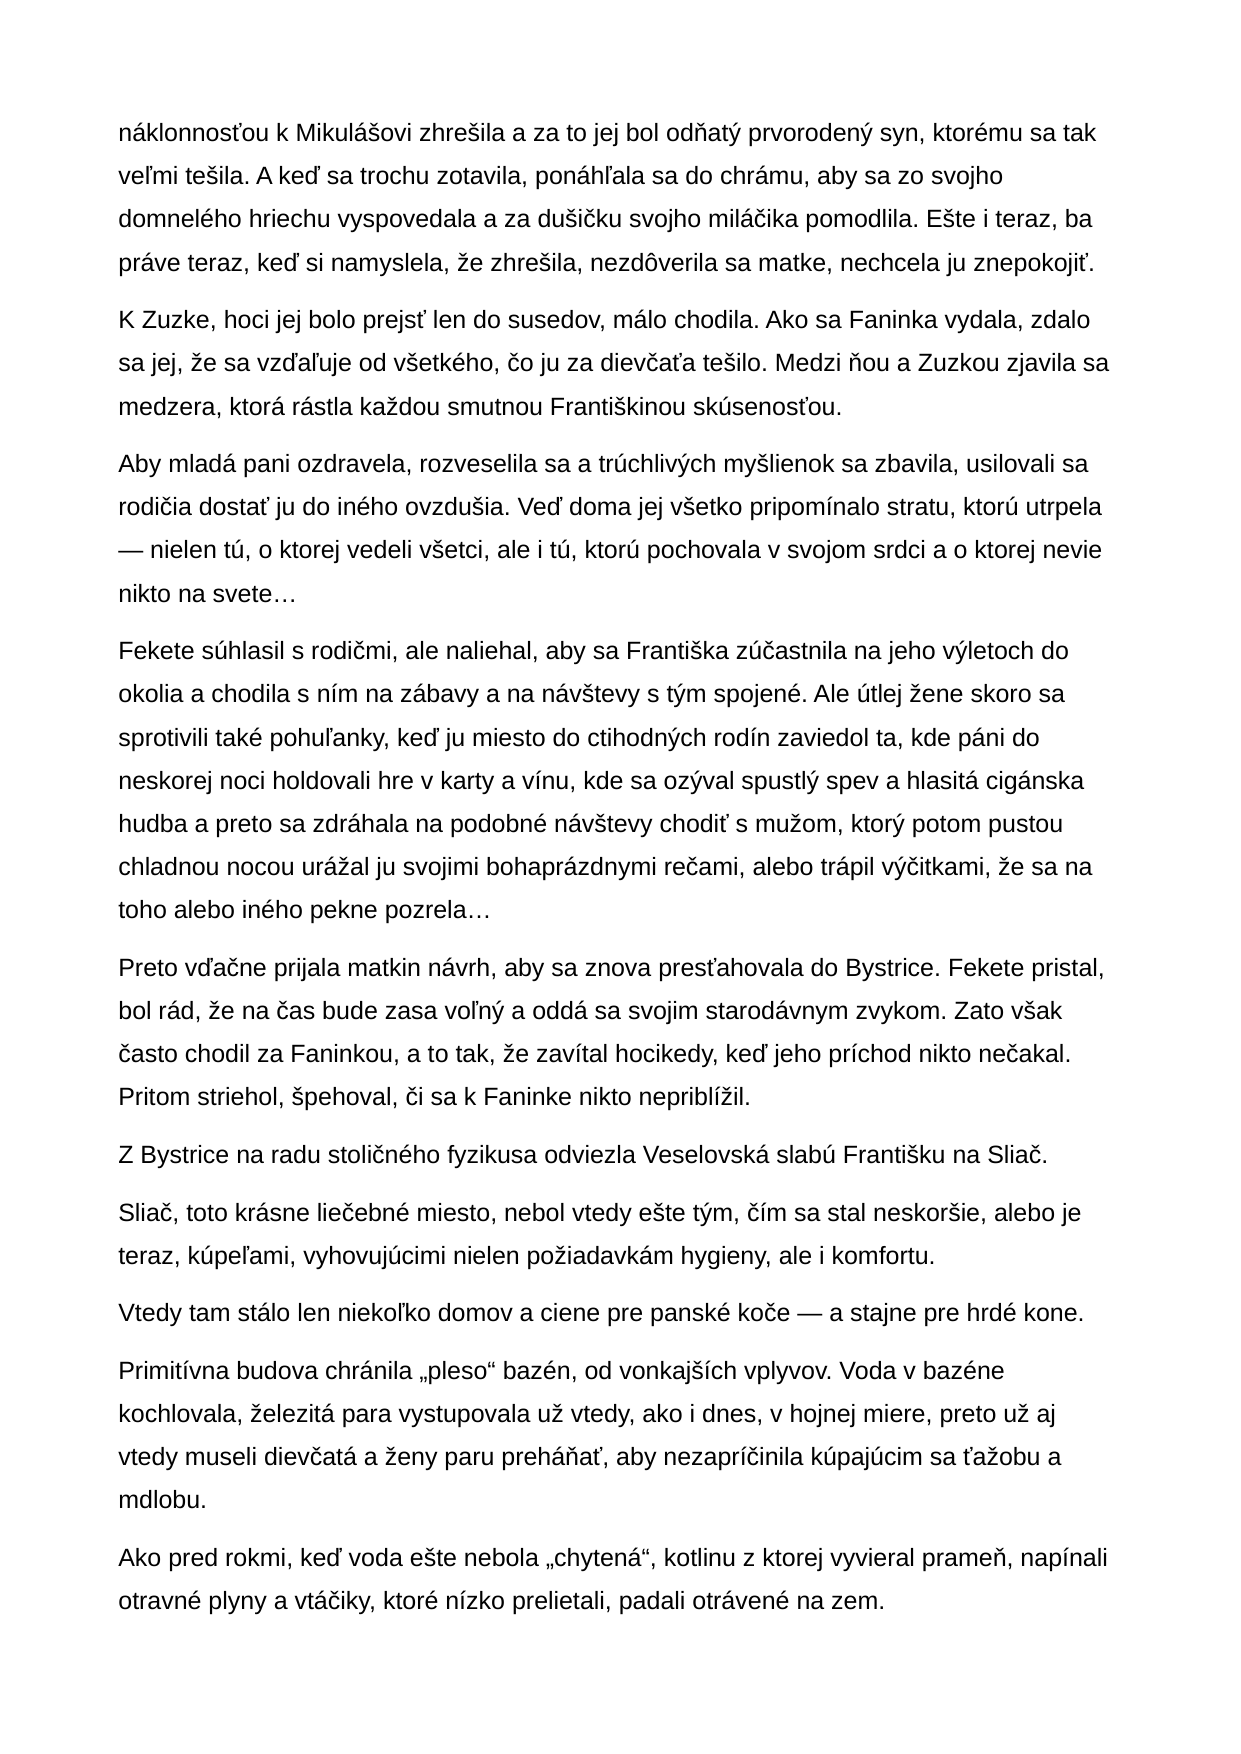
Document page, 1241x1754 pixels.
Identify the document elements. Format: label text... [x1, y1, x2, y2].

text Sliač, toto krásne liečebné miesto, nebol vtedy ešte tým, čím sa stal neskoršie, alebo je teraz, kúpeľami, vyhovujúcimi nielen požiadavkám hygieny, ale i komfortu. [118, 1197, 1122, 1269]
text Ako pred rokmi, keď voda ešte nebola „chytená“, kotlinu z ktorej vyvieral prameň, napínali otravné plyny a vtáčiky, ktoré nízko prelietali, padali otrávené na zem. [118, 1543, 1122, 1615]
text Z Bystrice na radu stoličného fyzikusa odviezla Veselovská slabú Františku na Sliač. [118, 1140, 1122, 1168]
text Preto vďačne prijala matkin návrh, aby sa znova presťahovala do Bystrice. Fekete pristal, bol rád, že na čas bude zasa voľný a oddá sa svojim starodávnym zvykom. Zato však často chodil za Faninkou, a to tak, že zavítal hocikedy, keď jeho príchod nikto nečakal. Pritom striehol, špehoval, či sa k Faninke nikto nepriblížil. [118, 953, 1122, 1111]
text Fekete súhlasil s rodičmi, ale naliehal, aby sa Františka zúčastnila na jeho výletoch do okolia a chodila s ním na zábavy a na návštevy s tým spojené. Ale útlej žene skoro sa sprotivili také pohuľanky, keď ju miesto do ctihodných rodín zaviedol ta, kde páni do neskorej noci holdovali hre v karty a vínu, kde sa ozýval spustlý spev a hlasitá cigánska hudba a preto sa zdráhala na podobné návštevy chodiť s mužom, ktorý potom pustou chladnou nocou urážal ju svojimi bohaprázdnymi rečami, alebo trápil výčitkami, že sa na toho alebo iného pekne pozrela… [118, 636, 1122, 924]
text Aby mladá pani ozdravela, rozveselila sa a trúchlivých myšlienok sa zbavila, usilovali sa rodičia dostať ju do iného ovzdušia. Veď doma jej všetko pripomínalo stratu, ktorú utrpela — nielen tú, o ktorej vedeli všetci, ale i tú, ktorú pochovala v svojom srdci a o ktorej nevie nikto na svete… [118, 449, 1122, 607]
text Vtedy tam stálo len niekoľko domov a ciene pre panské koče — a stajne pre hrdé kone. [118, 1298, 1122, 1327]
text náklonnosťou k Mikulášovi zhrešila a za to jej bol odňatý prvorodený syn, ktorému sa tak veľmi tešila. A keď sa trochu zotavila, ponáhľala sa do chrámu, aby sa zo svojho domnelého hriechu vyspovedala a za dušičku svojho miláčika pomodlila. Ešte i teraz, ba práve teraz, keď si namyslela, že zhrešila, nezdôverila sa matke, nechcela ju znepokojiť. [118, 118, 1122, 276]
text K Zuzke, hoci jej bolo prejsť len do susedov, málo chodila. Ako sa Faninka vydala, zdalo sa jej, že sa vzďaľuje od všetkého, čo ju za dievčaťa tešilo. Medzi ňou a Zuzkou zjavila sa medzera, ktorá rástla každou smutnou Františkinou skúsenosťou. [118, 305, 1122, 420]
text Primitívna budova chránila „pleso“ bazén, od vonkajších vplyvov. Voda v bazéne kochlovala, železitá para vystupovala už vtedy, ako i dnes, v hojnej miere, preto už aj vtedy museli dievčatá a ženy paru preháňať, aby nezapríčinila kúpajúcim sa ťažobu a mdlobu. [118, 1356, 1122, 1514]
